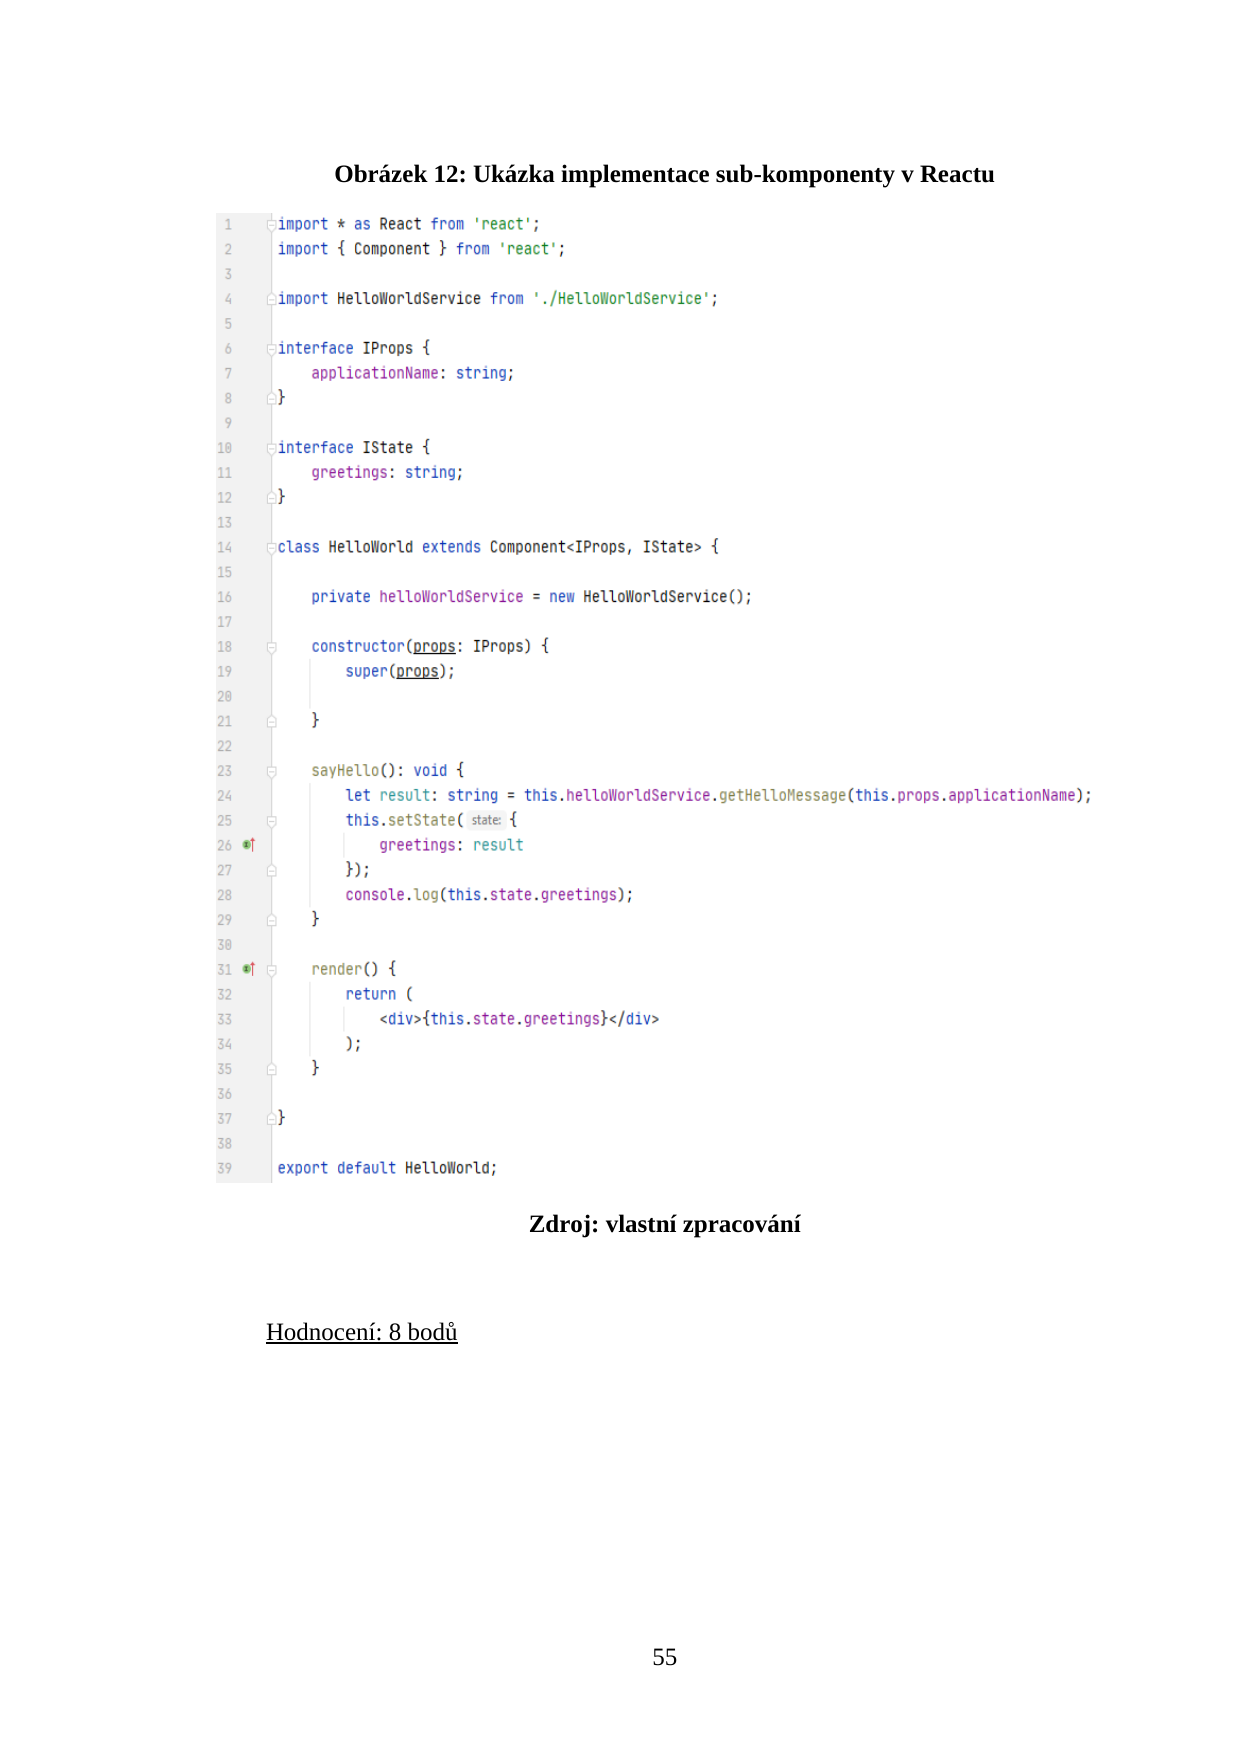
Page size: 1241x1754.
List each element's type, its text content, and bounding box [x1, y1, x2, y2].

text Hodnocení: 8 bodů [207, 1317, 1122, 1346]
text Obrázek 12: Ukázka implementace sub-komponenty v Reactu [207, 159, 1122, 188]
picture [217, 214, 1112, 1183]
text Zdroj: vlastní zpracování [207, 1209, 1122, 1237]
